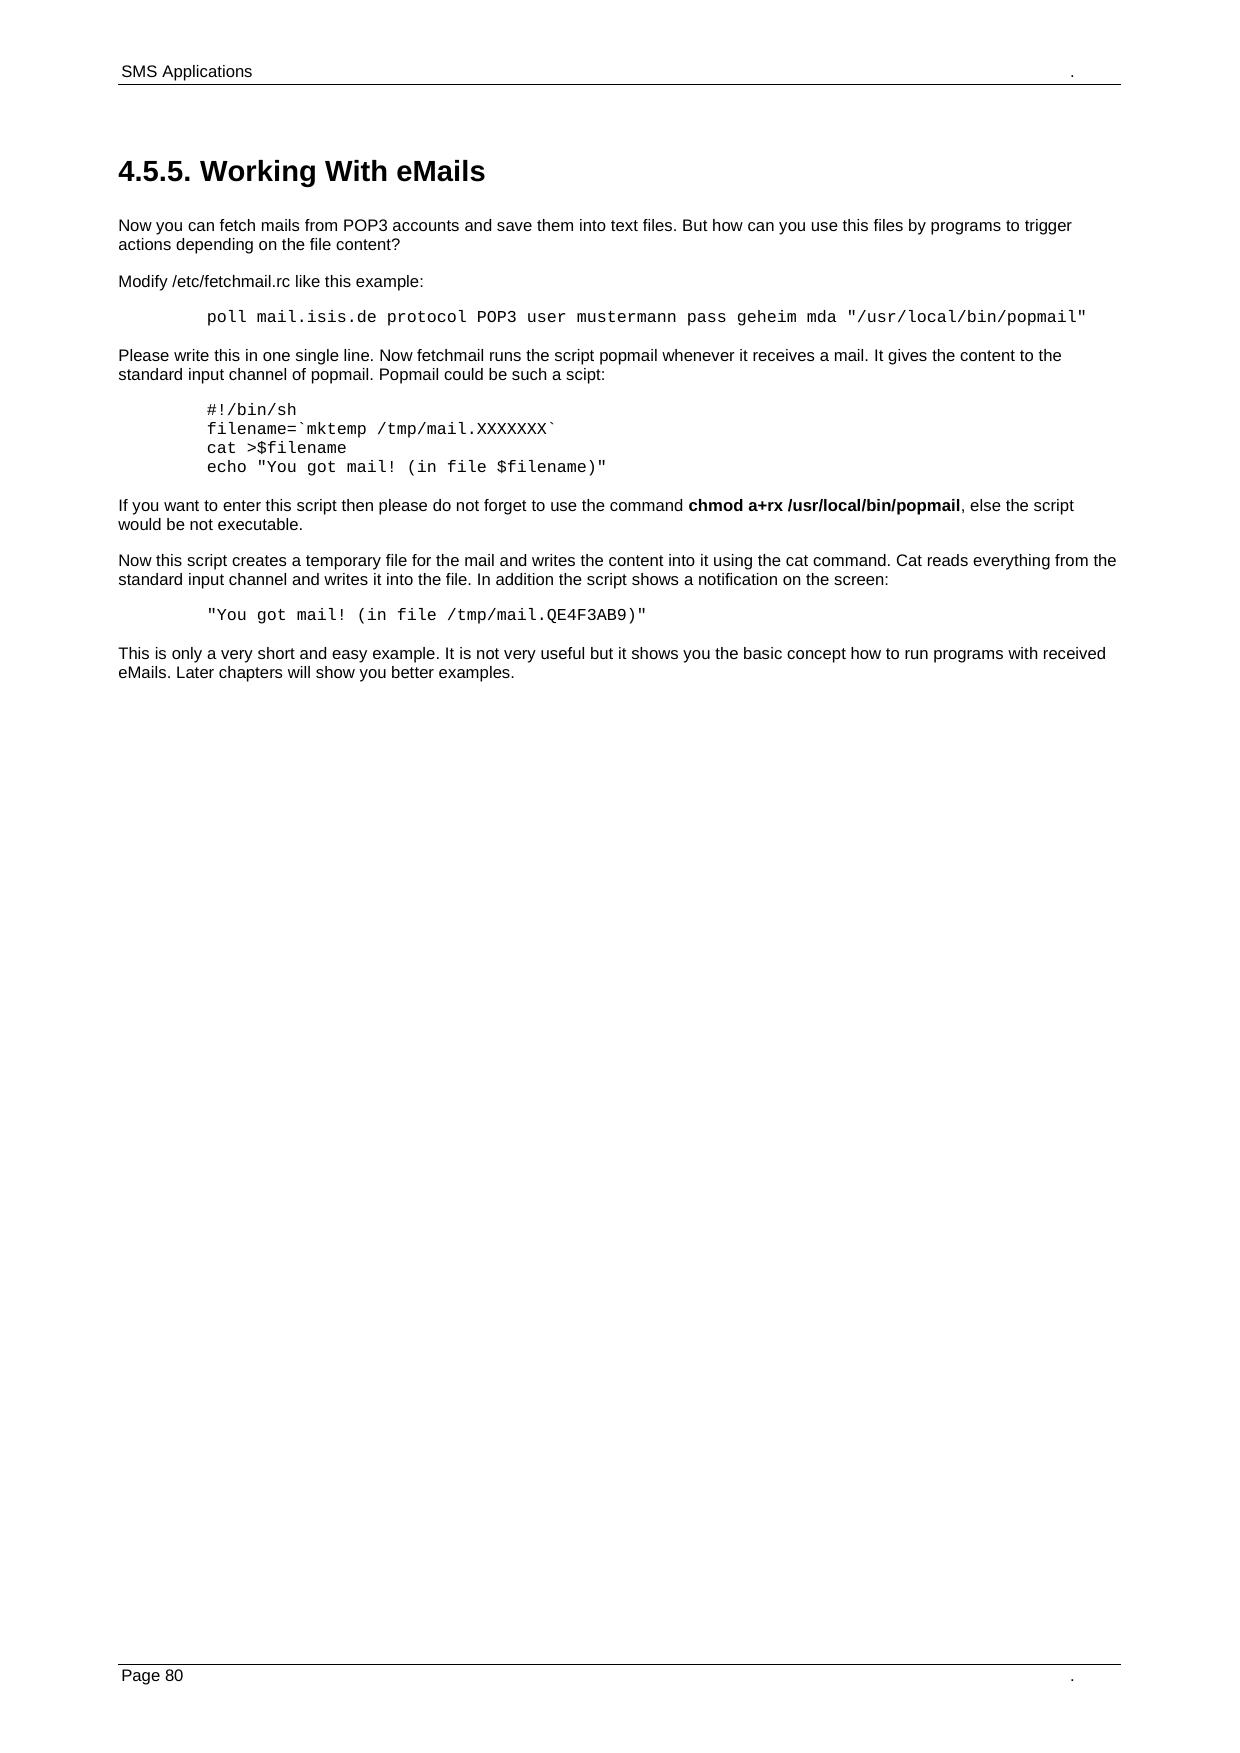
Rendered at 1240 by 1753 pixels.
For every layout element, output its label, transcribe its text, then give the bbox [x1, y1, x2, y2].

text Modify /etc/fetchmail.rc like this example: [118, 272, 1121, 291]
subtitle Working With eMails [118, 154, 1121, 187]
text Now you can fetch mails from POP3 accounts and save them into text files. But how can you use this files by programs to trigger actions depending on the file content? [118, 217, 1121, 254]
text "You got mail! (in file /tmp/mail.QE4F3AB9)" [207, 607, 1121, 626]
text This is only a very short and easy example. It is not very useful but it shows you the basic concept how to run programs with received eMails. Later chapters will show you better examples. [118, 644, 1121, 682]
text Please write this in one single line. Now fetchmail runs the script popmail whenever it receives a mail. It gives the content to the standard input channel of popmail. Popmail could be such a scipt: [118, 346, 1121, 384]
text echo "You got mail! (in file $filename)" [207, 458, 1121, 477]
text cat >$filename [207, 439, 1121, 458]
text Now this script creates a temporary file for the mail and writes the content into it using the cat command. Cat reads everything from the standard input channel and writes it into the file. In addition the script shows a notification on the screen: [118, 551, 1121, 589]
text #!/bin/sh [207, 401, 1121, 420]
text filename=`mktemp /tmp/mail.XXXXXXX` [207, 420, 1121, 439]
text poll mail.isis.de protocol POP3 user mustermann pass geheim mda "/usr/local/bin/popmail" [207, 308, 1121, 327]
text If you want to enter this script then please do not forget to use the command chmod a+rx /usr/local/bin/popmail, else the script would be not executable. [118, 496, 1121, 534]
